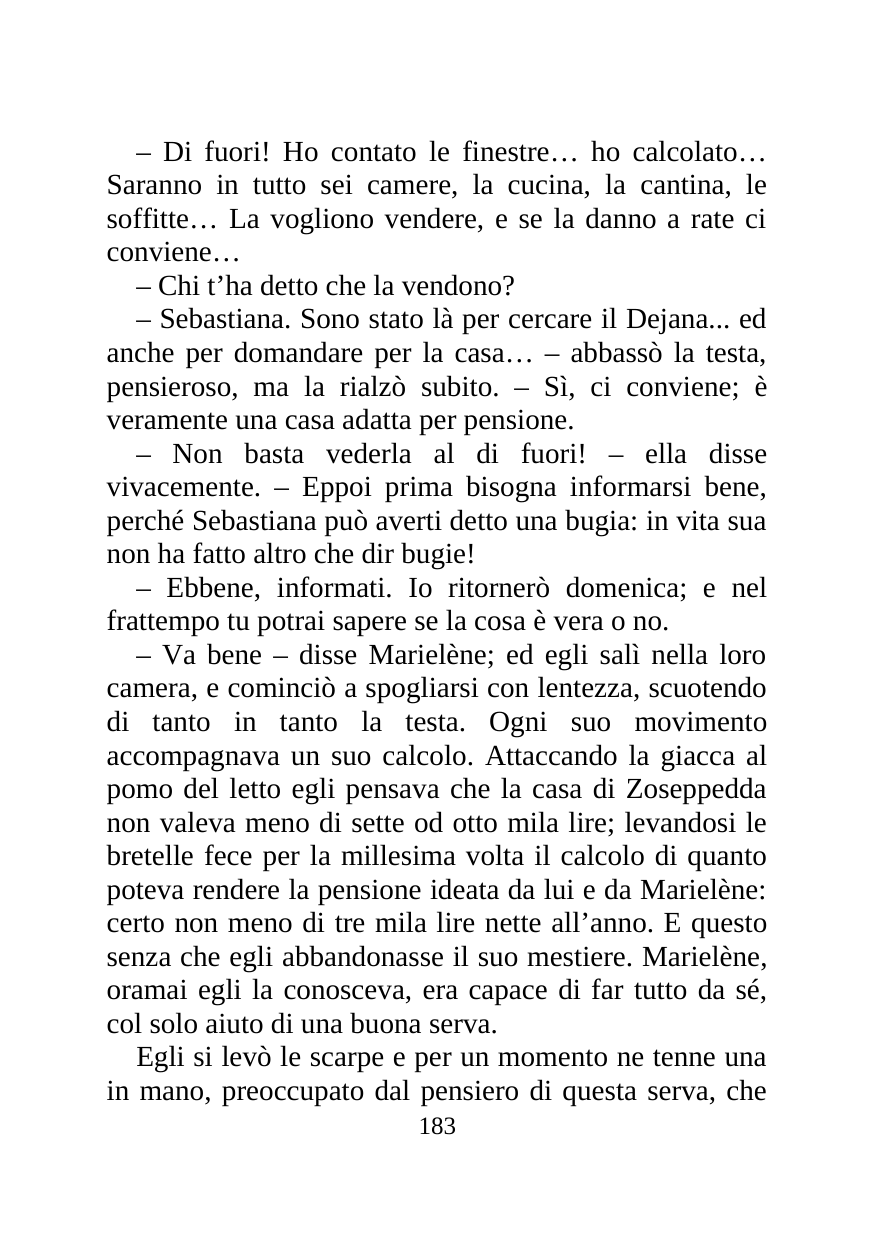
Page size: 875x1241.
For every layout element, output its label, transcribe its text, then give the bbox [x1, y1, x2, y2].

text – Di fuori! Ho contato le finestre… ho calcolato… Saranno in tutto sei camere, la cucina, la cantina, le soffitte… La vogliono vendere, e se la danno a rate ci conviene… [106, 134, 768, 268]
text – Non basta vederla al di fuori! – ella disse vivacemente. – Eppoi prima bisogna informarsi bene, perché Sebastiana può averti detto una bugia: in vita sua non ha fatto altro che dir bugie! [106, 436, 768, 570]
text – Va bene – disse Marielène; ed egli salì nella loro camera, e cominciò a spogliarsi con lentezza, scuotendo di tanto in tanto la testa. Ogni suo movimento accompagnava un suo calcolo. Attaccando la giacca al pomo del letto egli pensava che la casa di Zoseppedda non valeva meno di sette od otto mila lire; levandosi le bretelle fece per la millesima volta il calcolo di quanto poteva rendere la pensione ideata da lui e da Marielène: certo non meno di tre mila lire nette all’anno. E questo senza che egli abbandonasse il suo mestiere. Marielène, oramai egli la conosceva, era capace di far tutto da sé, col solo aiuto di una buona serva. [106, 637, 768, 1039]
text – Sebastiana. Sono stato là per cercare il Dejana... ed anche per domandare per la casa… – abbassò la testa, pensieroso, ma la rialzò subito. – Sì, ci conviene; è veramente una casa adatta per pensione. [106, 302, 768, 436]
text Egli si levò le scarpe e per un momento ne tenne una in mano, preoccupato dal pensiero di questa serva, che [106, 1039, 768, 1107]
text – Chi t’ha detto che la vendono? [106, 268, 768, 302]
text – Ebbene, informati. Io ritornerò domenica; e nel frattempo tu potrai sapere se la cosa è vera o no. [106, 570, 768, 637]
